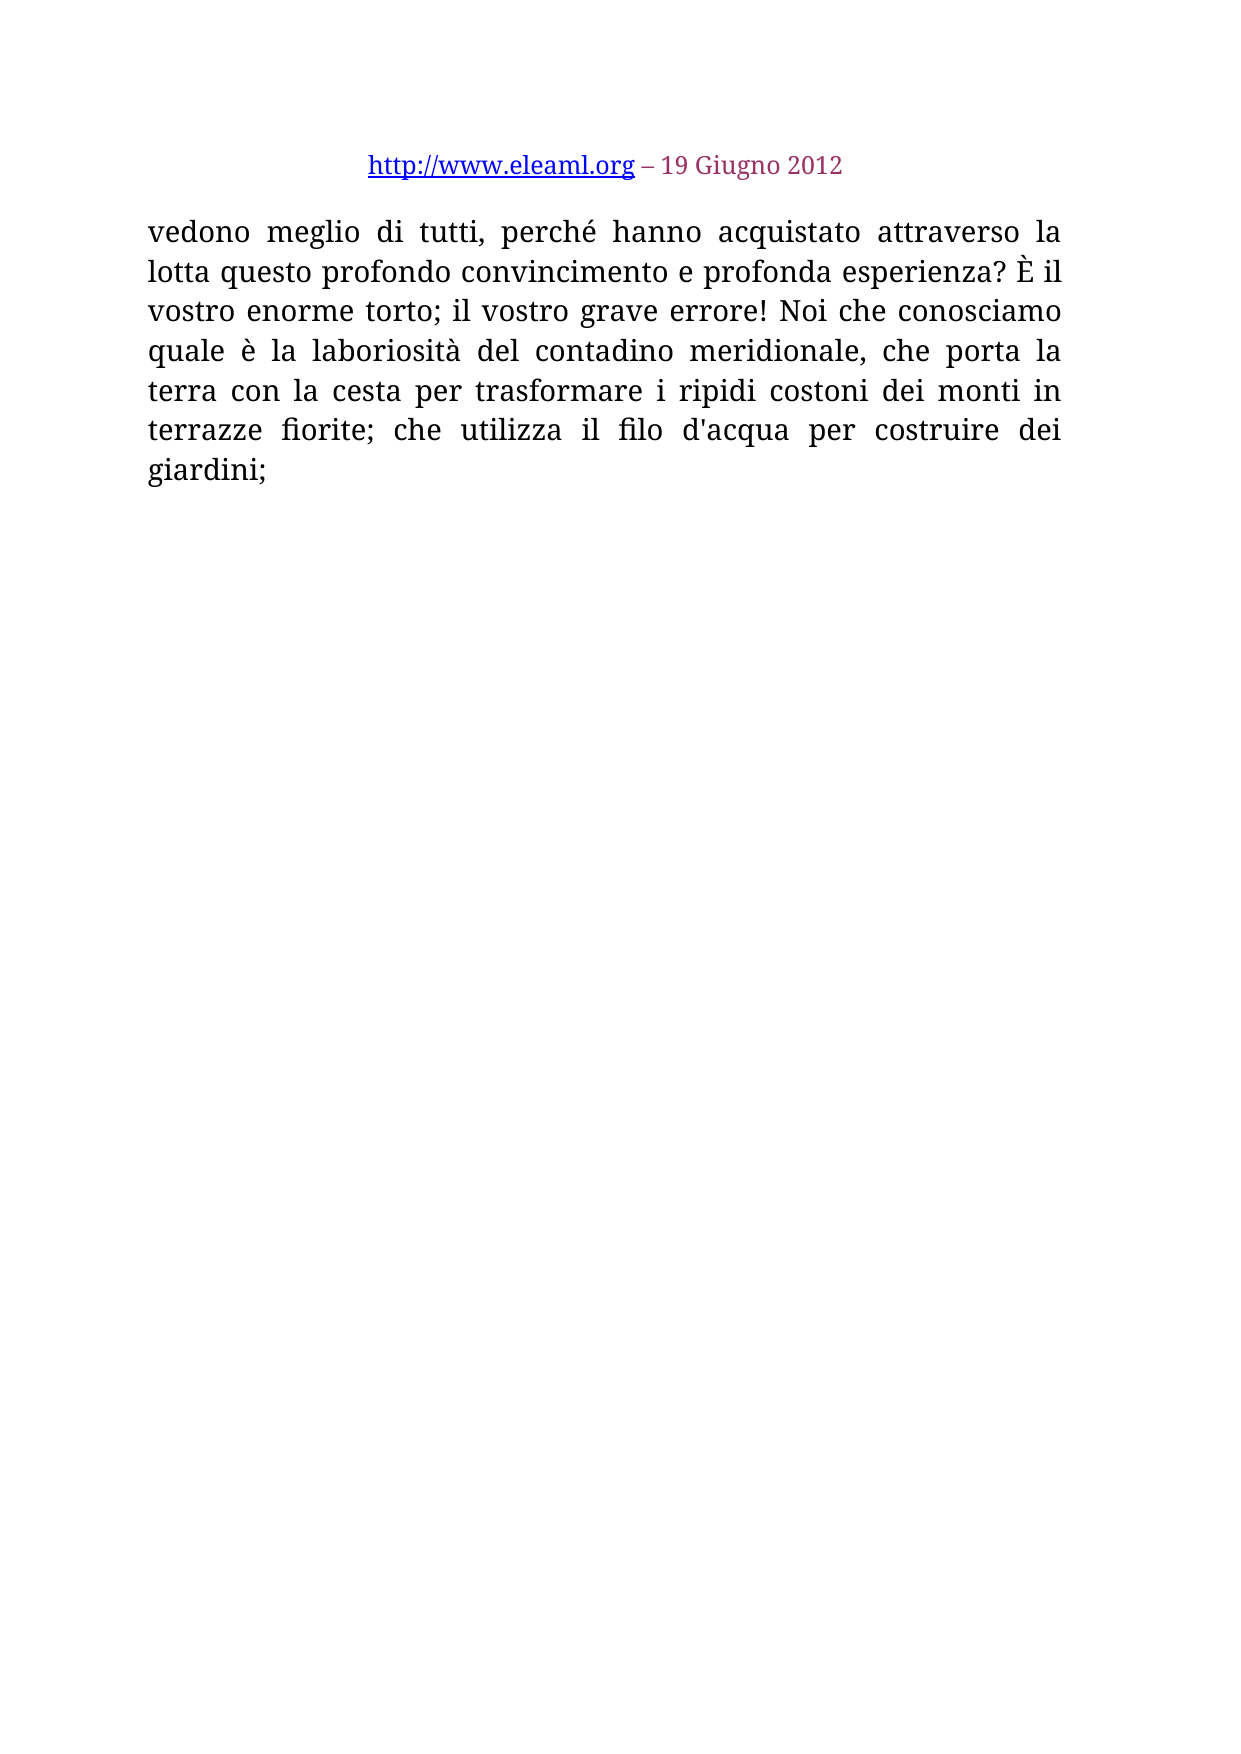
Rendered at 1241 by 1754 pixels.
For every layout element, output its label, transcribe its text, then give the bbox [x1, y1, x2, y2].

text vedono meglio di tutti, perché hanno acquistato attraverso la lotta questo profondo convincimento e profonda esperienza? È il vostro enorme torto; il vostro grave errore! Noi che conosciamo quale è la laboriosità del contadino meridionale, che porta la terra con la cesta per trasformare i ripidi costoni dei monti in terrazze fiorite; che utilizza il filo d'acqua per costruire dei giardini; [148, 211, 1063, 489]
